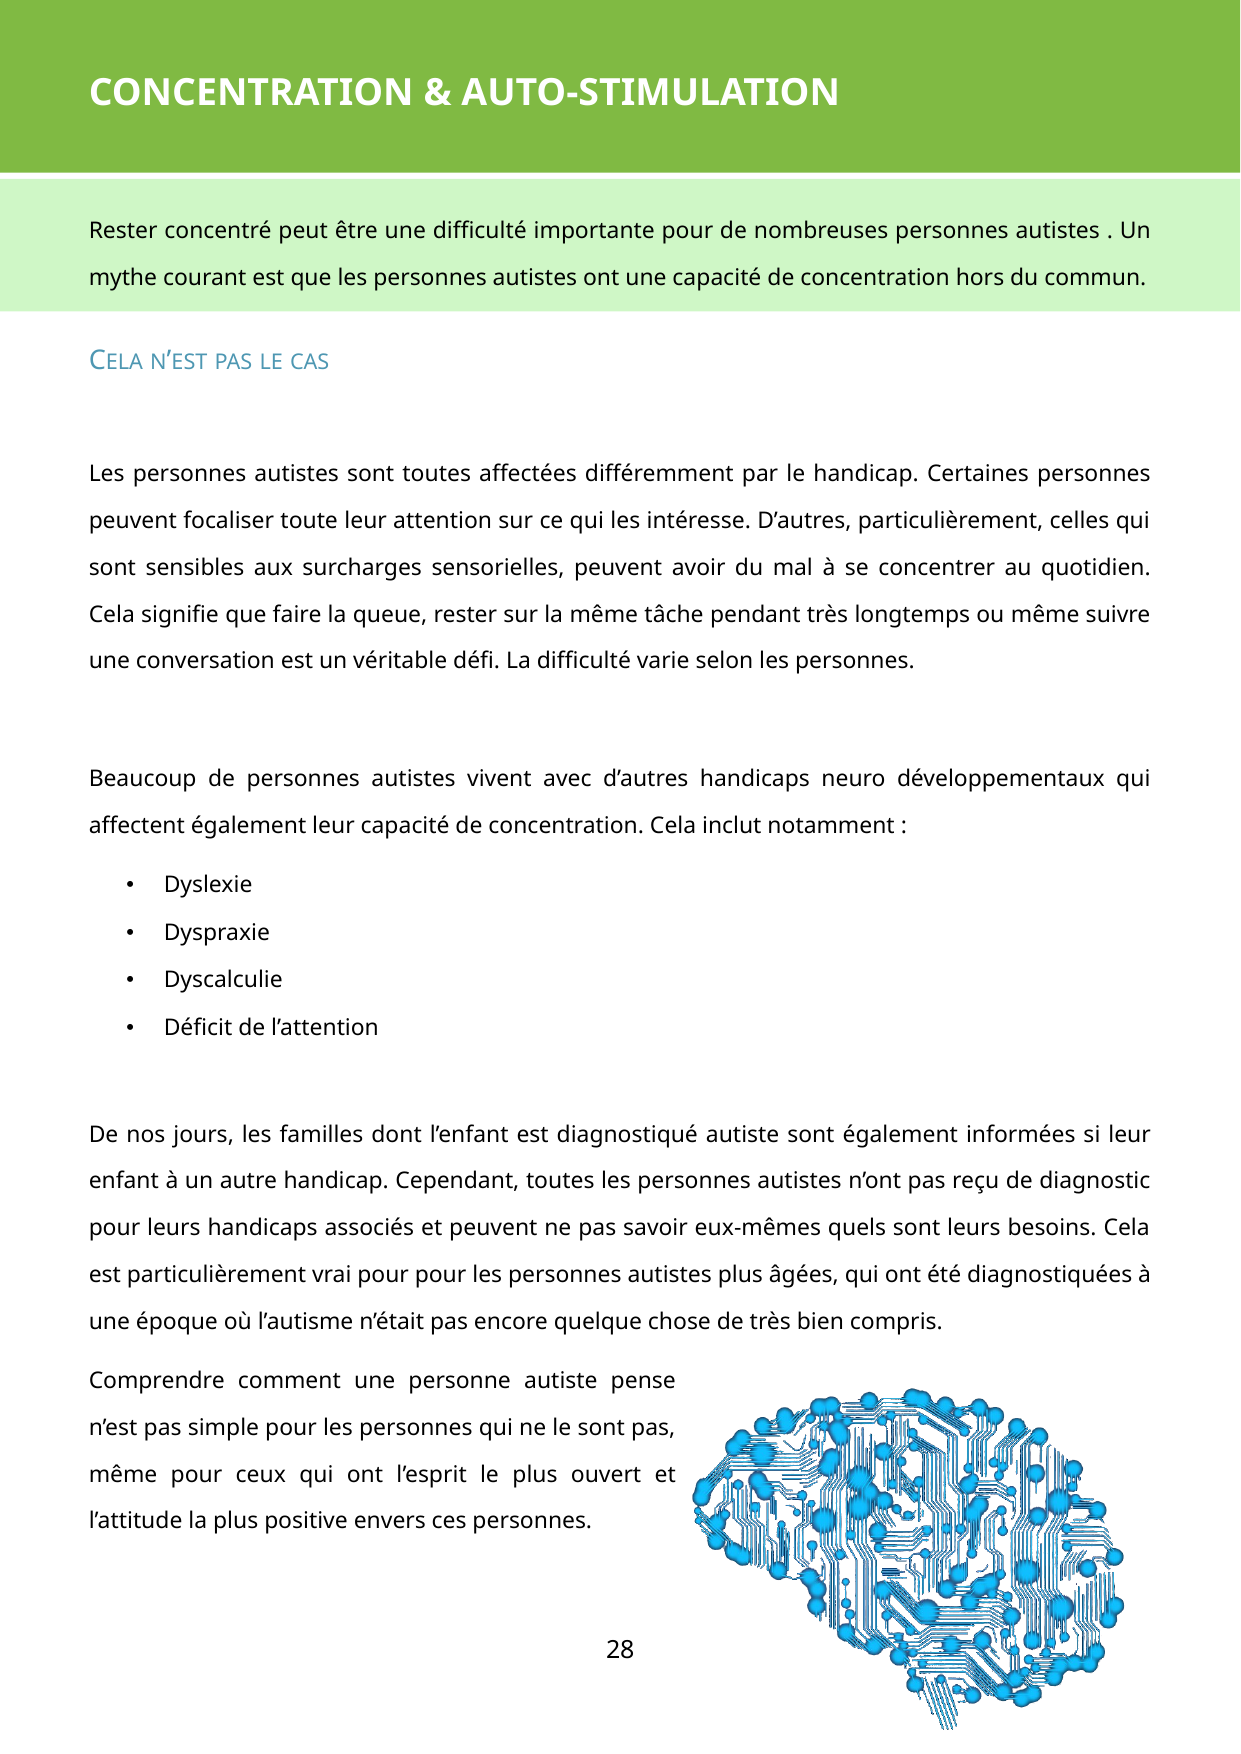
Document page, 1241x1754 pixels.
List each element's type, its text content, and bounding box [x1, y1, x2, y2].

list Dyspraxie [126, 915, 1152, 947]
list Dyscalculie [126, 963, 1152, 994]
text De nos jours, les familles dont l’enfant est diagnostiqué autiste sont également informées si leur enfant à un autre handicap. Cependant, toutes les personnes autistes n’ont pas reçu de diagnostic pour leurs handicaps associés et peuvent ne pas savoir eux-mêmes quels sont leurs besoins. Cela est particulièrement vrai pour pour les personnes autistes plus âgées, qui ont été diagnostiquées à une époque où l’autisme n’était pas encore quelque chose de très bien compris. [88, 1118, 1152, 1336]
list Déficit de l’attention [126, 1011, 1152, 1042]
picture [676, 1368, 1145, 1754]
text Les personnes autistes sont toutes affectées différemment par le handicap. Certaines personnes peuvent focaliser toute leur attention sur ce qui les intéresse. D’autres, particulièrement, celles qui sont sensibles aux surcharges sensorielles, peuvent avoir du mal à se concentrer au quotidien. Cela signifie que faire la queue, rester sur la même tâche pendant très longtemps ou même suivre une conversation est un véritable défi. La difficulté varie selon les personnes. [88, 457, 1152, 676]
list Dyslexie [126, 868, 1152, 899]
subtitle Cela n’est pas le cas [88, 341, 1152, 377]
text Comprendre comment une personne autiste pense n’est pas simple pour les personnes qui ne le sont pas, même pour ceux qui ont l’esprit le plus ouvert et l’attitude la plus positive envers ces personnes. [88, 1364, 1152, 1536]
text Beaucoup de personnes autistes vivent avec d’autres handicaps neuro développementaux qui affectent également leur capacité de concentration. Cela inclut notamment : [88, 762, 1152, 840]
